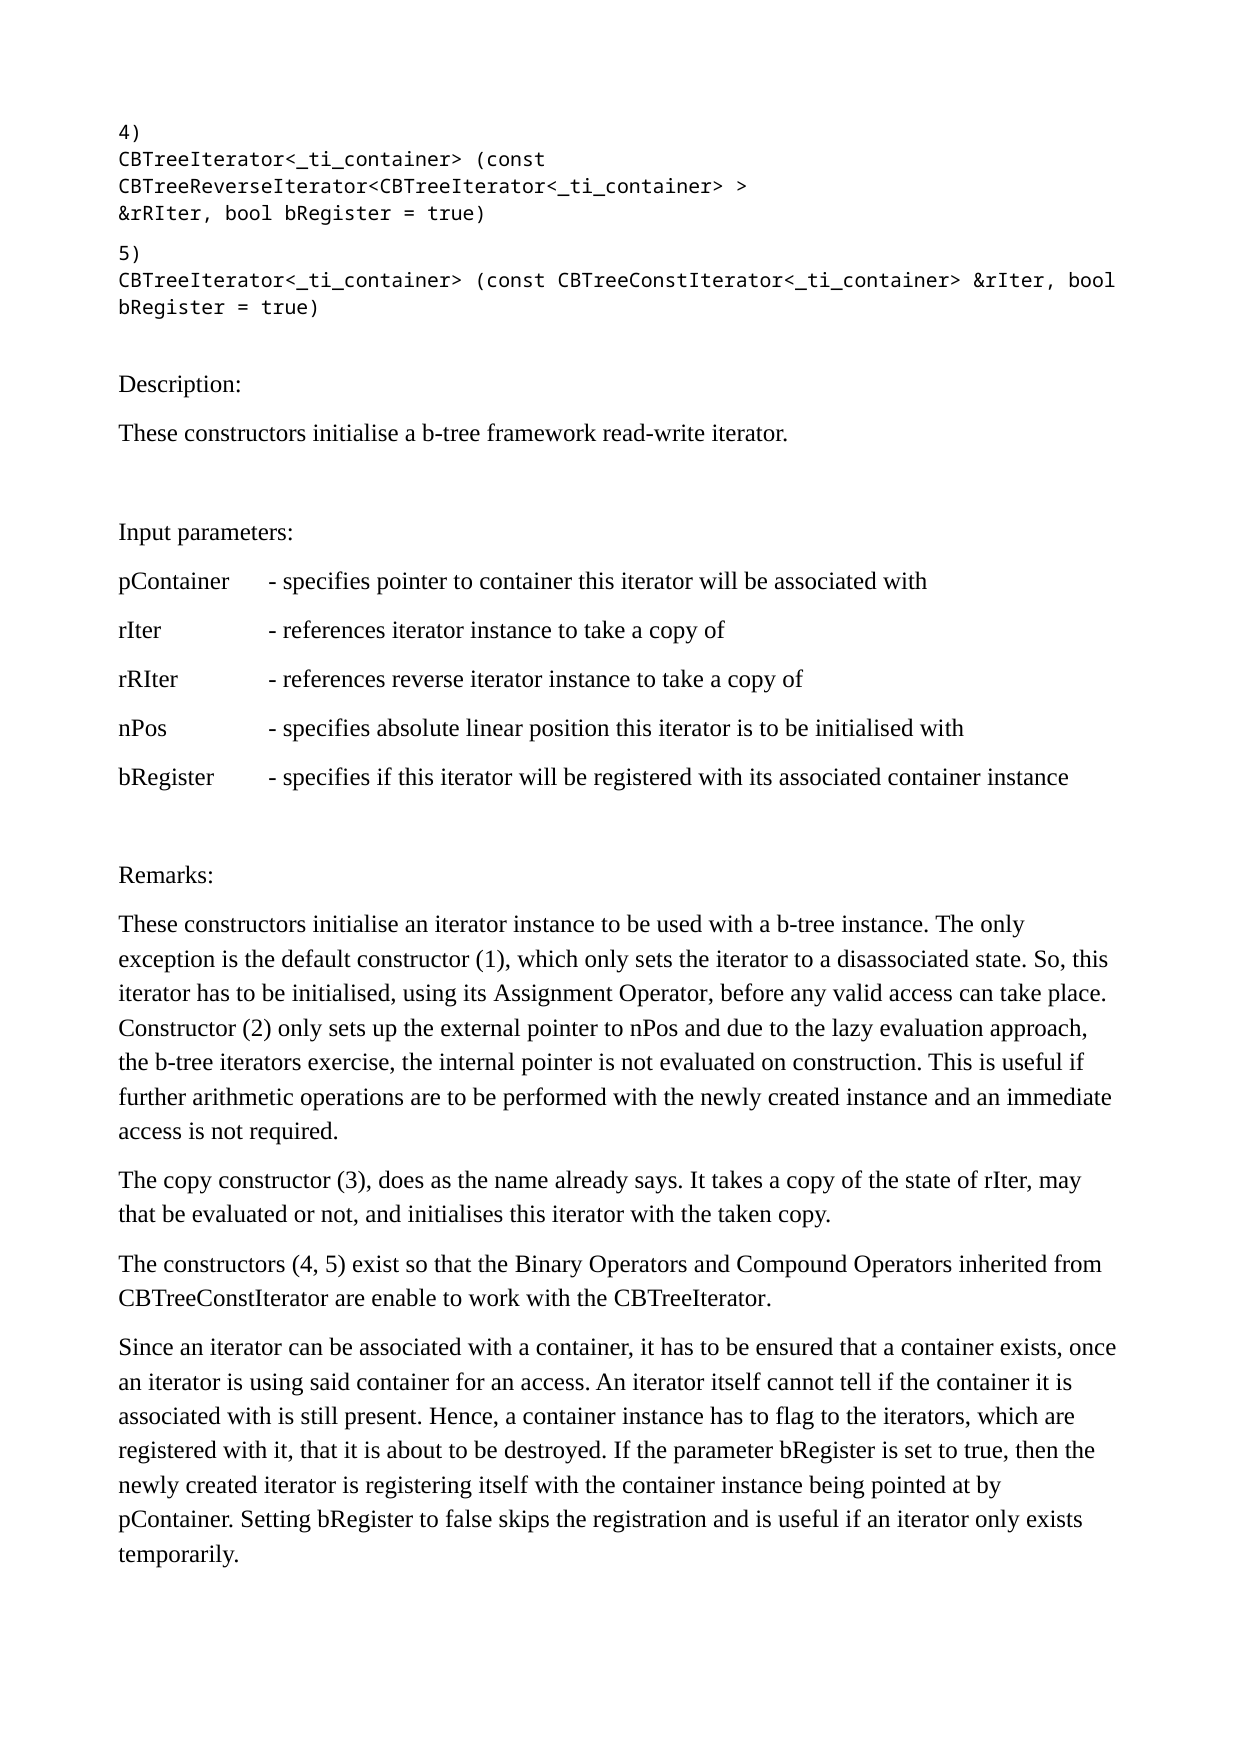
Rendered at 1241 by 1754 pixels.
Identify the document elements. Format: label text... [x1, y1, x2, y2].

text 5) [118, 239, 1122, 266]
text Since an iterator can be associated with a container, it has to be ensured that a container exists, once an iterator is using said container for an access. An iterator itself cannot tell if the container it is associated with is still present. Hence, a container instance has to flag to the iterators, which are registered with it, that it is about to be destroyed. If the parameter bRegister is set to true, then the newly created iterator is registering itself with the container instance being pointed at by pContainer. Setting bRegister to false skips the registration and is useful if an iterator only exists temporarily. [118, 1332, 1122, 1568]
text Description: [118, 369, 1122, 398]
text rRIter - references reverse iterator instance to take a copy of [118, 664, 1122, 693]
text Input parameters: [118, 517, 1122, 545]
text CBTreeIterator<_ti_container> (const CBTreeReverseIterator<CBTreeIterator<_ti_container> > [118, 145, 1122, 199]
text Remarks: [118, 860, 1122, 889]
text rIter - references iterator instance to take a copy of [118, 615, 1122, 643]
text pContainer - specifies pointer to container this iterator will be associated with [118, 566, 1122, 594]
text nPos - specifies absolute linear position this iterator is to be initialised with [118, 713, 1122, 742]
text The constructors (4, 5) exist so that the Binary Operators and Compound Operators inherited from CBTreeConstIterator are enable to work with the CBTreeIterator. [118, 1249, 1122, 1312]
text 4) [118, 118, 1122, 145]
text CBTreeIterator<_ti_container> (const CBTreeConstIterator<_ti_container> &rIter, bool bRegister = true) [118, 266, 1122, 320]
text These constructors initialise an iterator instance to be used with a b-tree instance. The only exception is the default constructor (1), which only sets the iterator to a disassociated state. So, this iterator has to be initialised, using its Assignment Operator, before any valid access can take place. Constructor (2) only sets up the external pointer to nPos and due to the lazy evaluation approach, the b-tree iterators exercise, the internal pointer is not evaluated on construction. This is useful if further arithmetic operations are to be performed with the newly created instance and an immediate access is not required. [118, 909, 1122, 1145]
text bRegister - specifies if this iterator will be registered with its associated container instance [118, 762, 1122, 791]
text The copy constructor (3), does as the name already says. It takes a copy of the state of rIter, may that be evaluated or not, and initialises this iterator with the taken copy. [118, 1165, 1122, 1228]
text &rRIter, bool bRegister = true) [118, 199, 1122, 226]
text These constructors initialise a b-tree framework read-write iterator. [118, 418, 1122, 447]
